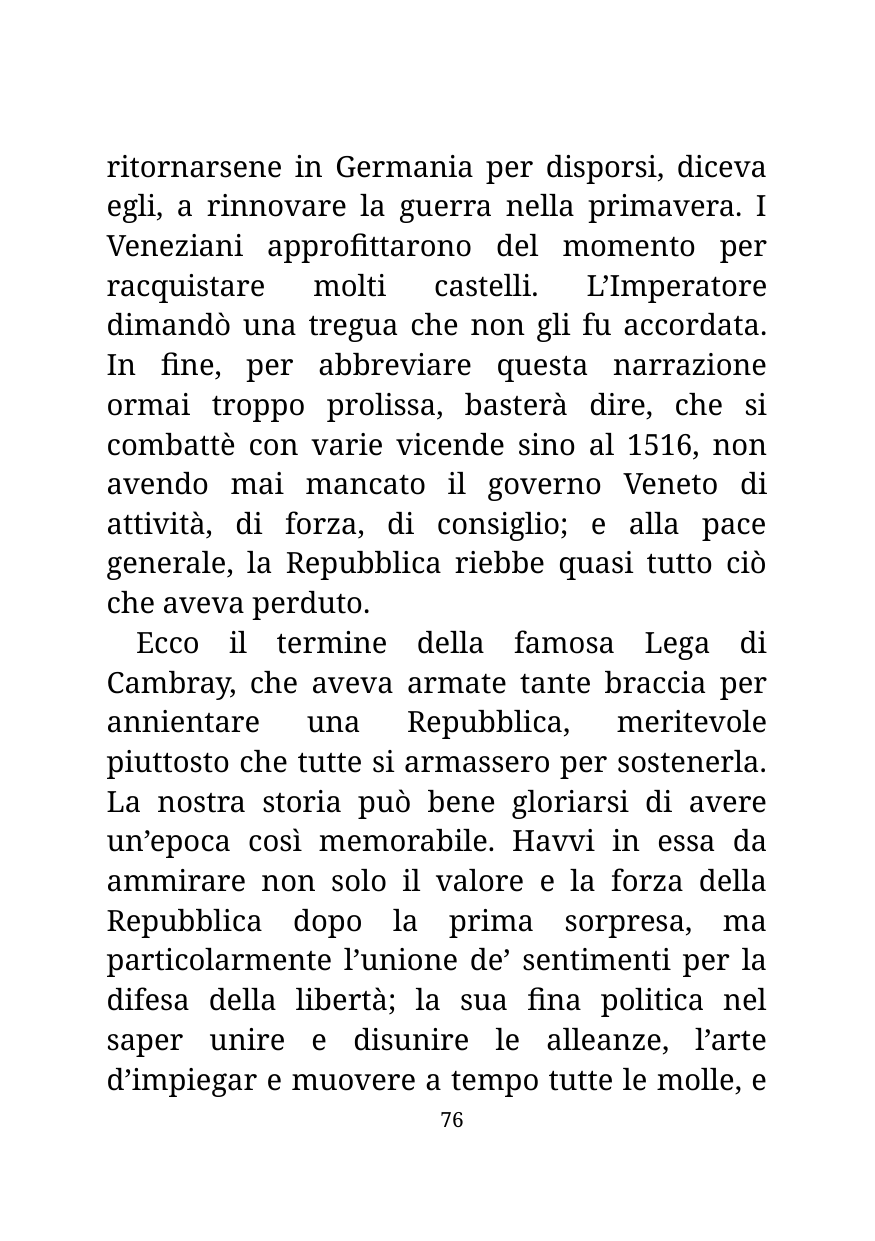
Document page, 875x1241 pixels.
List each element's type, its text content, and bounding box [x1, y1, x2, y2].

text ritornarsene in Germania per disporsi, diceva egli, a rinnovare la guerra nella primavera. I Veneziani approfittarono del momento per racquistare molti castelli. L’Imperatore dimandò una tregua che non gli fu accordata. In fine, per abbreviare questa narrazione ormai troppo prolissa, basterà dire, che si combattè con varie vicende sino al 1516, non avendo mai mancato il governo Veneto di attività, di forza, di consiglio; e alla pace generale, la Repubblica riebbe quasi tutto ciò che aveva perduto. [106, 146, 768, 622]
text Ecco il termine della famosa Lega di Cambray, che aveva armate tante braccia per annientare una Repubblica, meritevole piuttosto che tutte si armassero per sostenerla. La nostra storia può bene gloriarsi di avere un’epoca così memorabile. Havvi in essa da ammirare non solo il valore e la forza della Repubblica dopo la prima sorpresa, ma particolarmente l’unione de’ sentimenti per la difesa della libertà; la sua fina politica nel saper unire e disunire le alleanze, l’arte d’impiegar e muovere a tempo tutte le molle, e [106, 622, 768, 1098]
